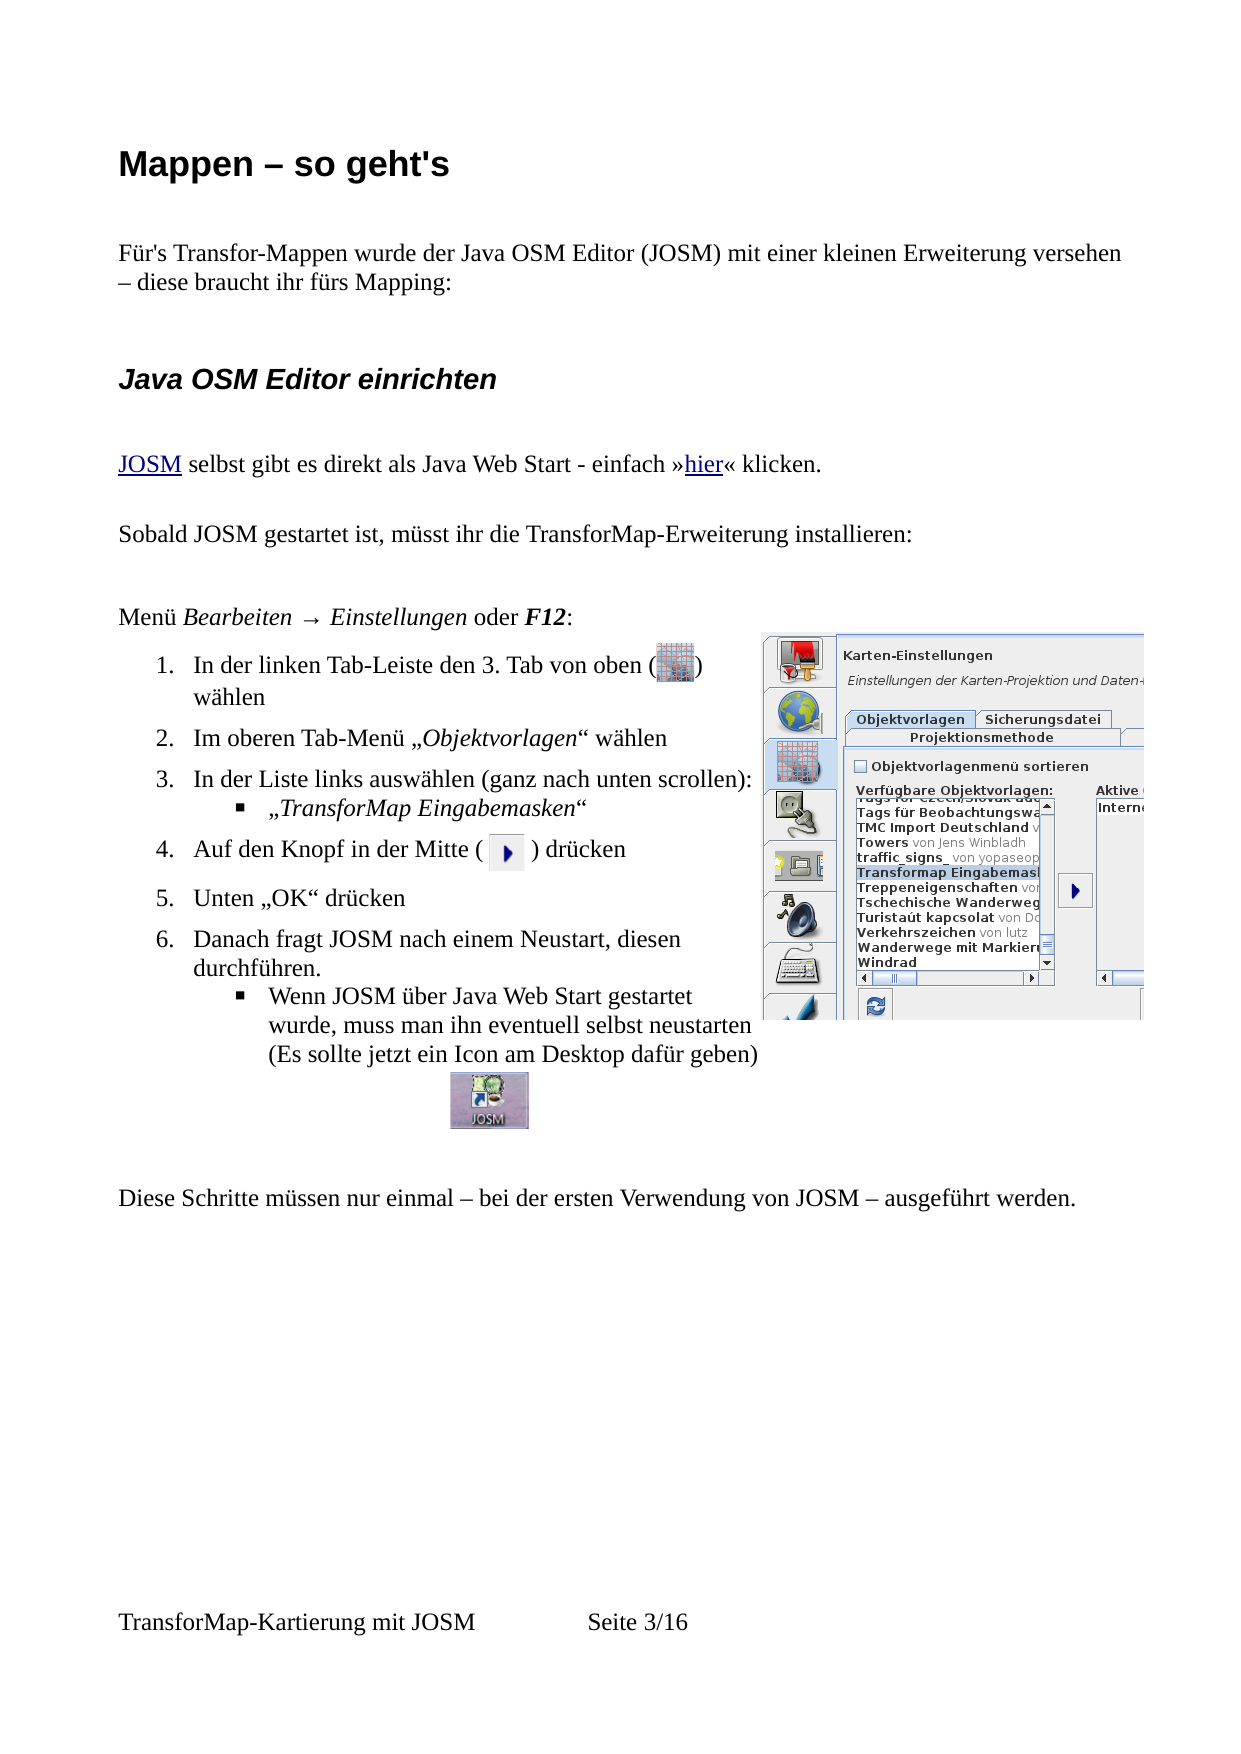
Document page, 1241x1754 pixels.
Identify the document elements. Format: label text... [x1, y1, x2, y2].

list Auf den Knopf in der Mitte ( [156, 834, 489, 870]
list In der Liste links auswählen (ganz nach unten scrollen): [156, 764, 761, 793]
picture [450, 1072, 529, 1129]
text JOSM selbst gibt es direkt als Java Web Start - einfach »hier« klicken. [118, 449, 1122, 478]
list „TransforMap Eingabemasken“ [231, 793, 761, 822]
list Unten „OK“ drücken [156, 883, 761, 911]
text Für's Transfor-Mappen wurde der Java OSM Editor (JOSM) mit einer kleinen Erweiterung versehen – diese braucht ihr fürs Mapping: [118, 238, 1122, 296]
picture [761, 632, 1144, 1020]
list Im oberen Tab-Menü „Objektvorlagen“ wählen [156, 723, 761, 752]
picture [489, 834, 525, 871]
text Sobald JOSM gestartet ist, müsst ihr die TransforMap-Erweiterung installieren: [118, 519, 1122, 548]
picture [656, 643, 695, 682]
subtitle Mappen – so geht's [118, 143, 1122, 184]
list In der linken Tab-Leiste den 3. Tab von oben () wählen [156, 643, 761, 710]
text Diese Schritte müssen nur einmal – bei der ersten Verwendung von JOSM – ausgeführt werden. [118, 1183, 1122, 1211]
list ) drücken [525, 834, 761, 870]
list Danach fragt JOSM nach einem Neustart, diesen durchführen. [156, 924, 761, 981]
text Menü Bearbeiten → Einstellungen oder F12: [118, 602, 1122, 631]
subtitle Java OSM Editor einrichten [118, 362, 1122, 396]
list Wenn JOSM über Java Web Start gestartet wurde, muss man ihn eventuell selbst neustarten (Es sollte jetzt ein Icon am Desktop dafür geben) [231, 981, 1122, 1068]
